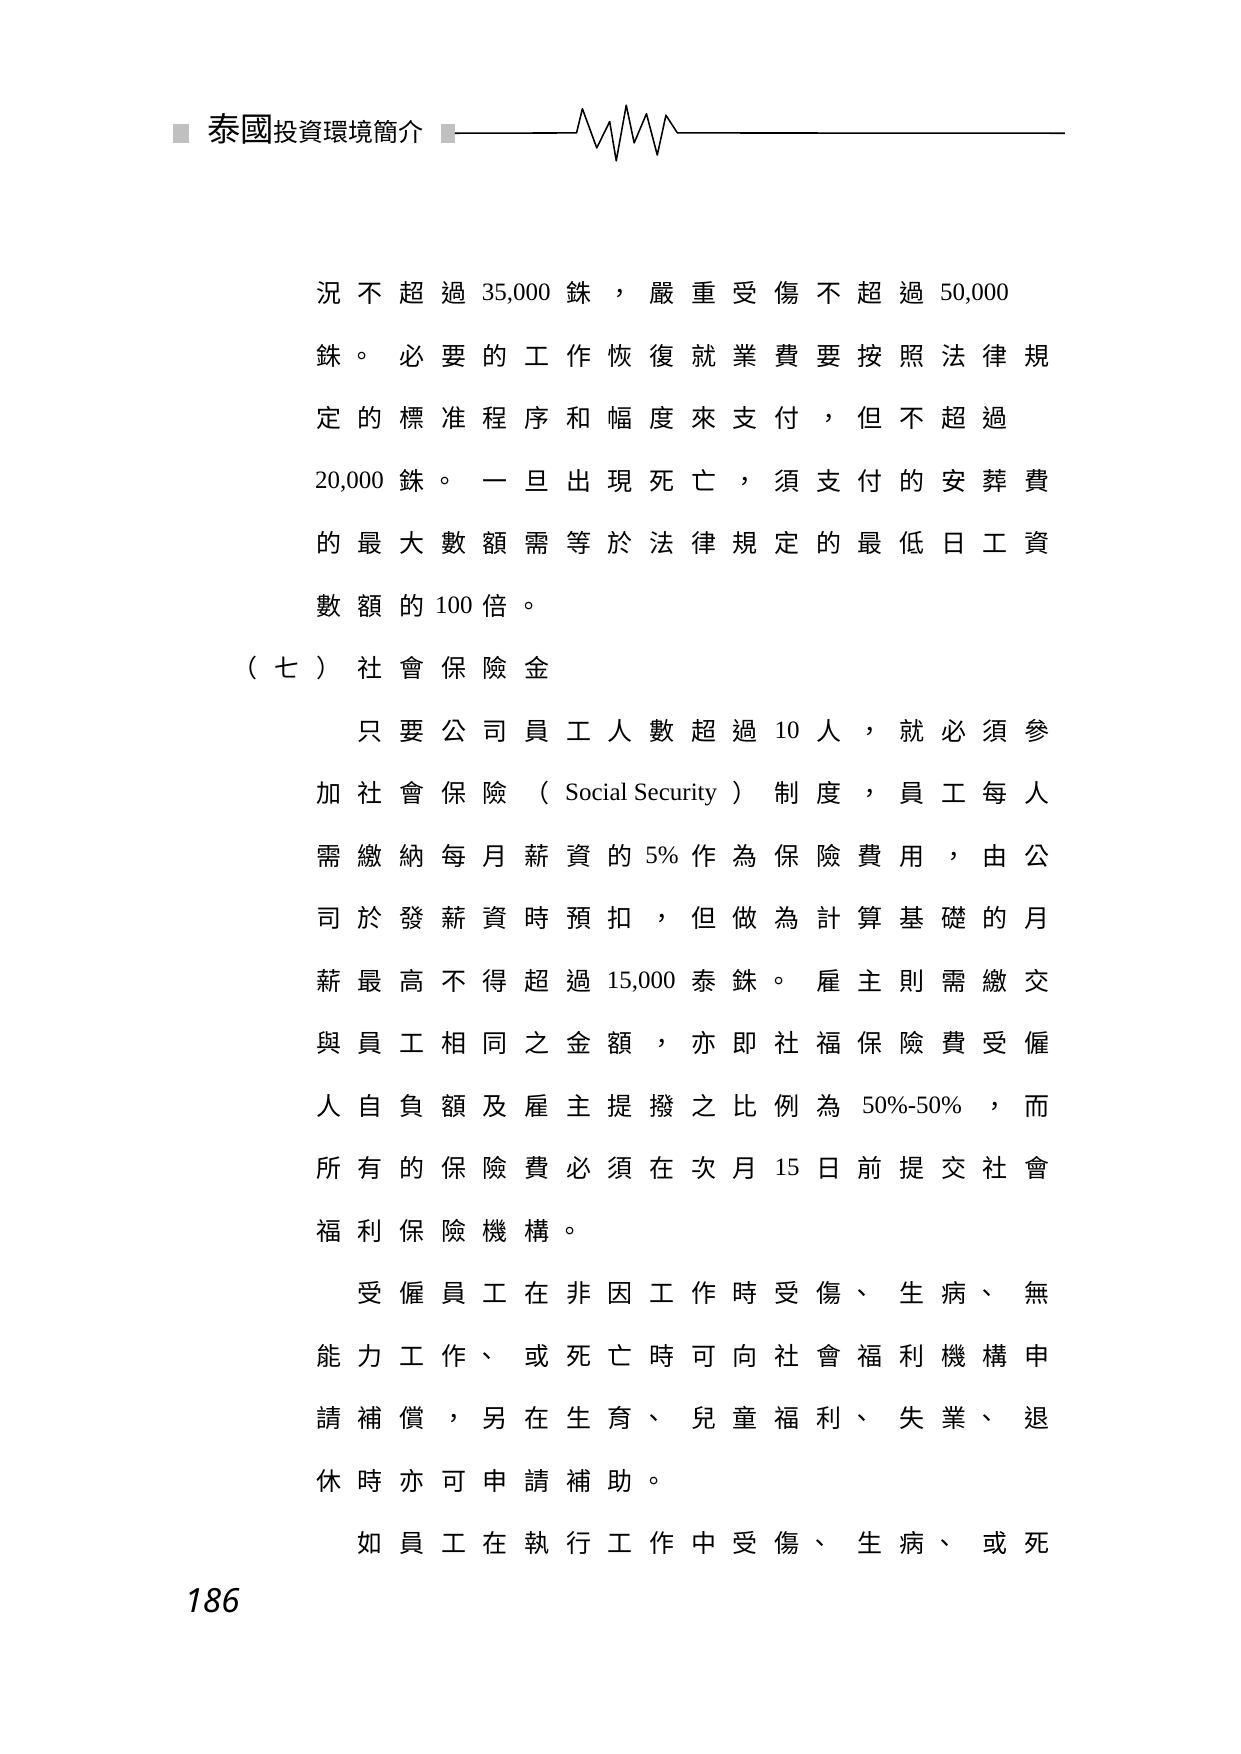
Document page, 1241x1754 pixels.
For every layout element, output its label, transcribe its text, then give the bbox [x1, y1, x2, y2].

text 況不超過35,000銖，嚴重受傷不超過50,000銖。必要的工作恢復就業費要按照法律規定的標准程序和幅度來支付，但不超過20,000銖。一旦出現死亡，須支付的安葬費的最大數額需等於法律規定的最低日工資數額的100倍。 [281, 250, 1058, 625]
text 受僱員工在非因工作時受傷、生病、無能力工作、或死亡時可向社會福利機構申請補償，另在生育、兒童福利、失業、退休時亦可申請補助。 [281, 1250, 1058, 1500]
text （七）社會保險金 [207, 625, 1058, 688]
text 只要公司員工人數超過10人，就必須參加社會保險（Social Security）制度，員工每人需繳納每月薪資的5%作為保險費用，由公司於發薪資時預扣，但做為計算基礎的月薪最高不得超過15,000泰銖。雇主則需繳交與員工相同之金額，亦即社福保險費受僱人自負額及雇主提撥之比例為50%-50%，而所有的保險費必須在次月15日前提交社會福利保險機構。 [281, 688, 1058, 1250]
text 如員工在執行工作中受傷、生病、或死 [281, 1500, 1058, 1563]
